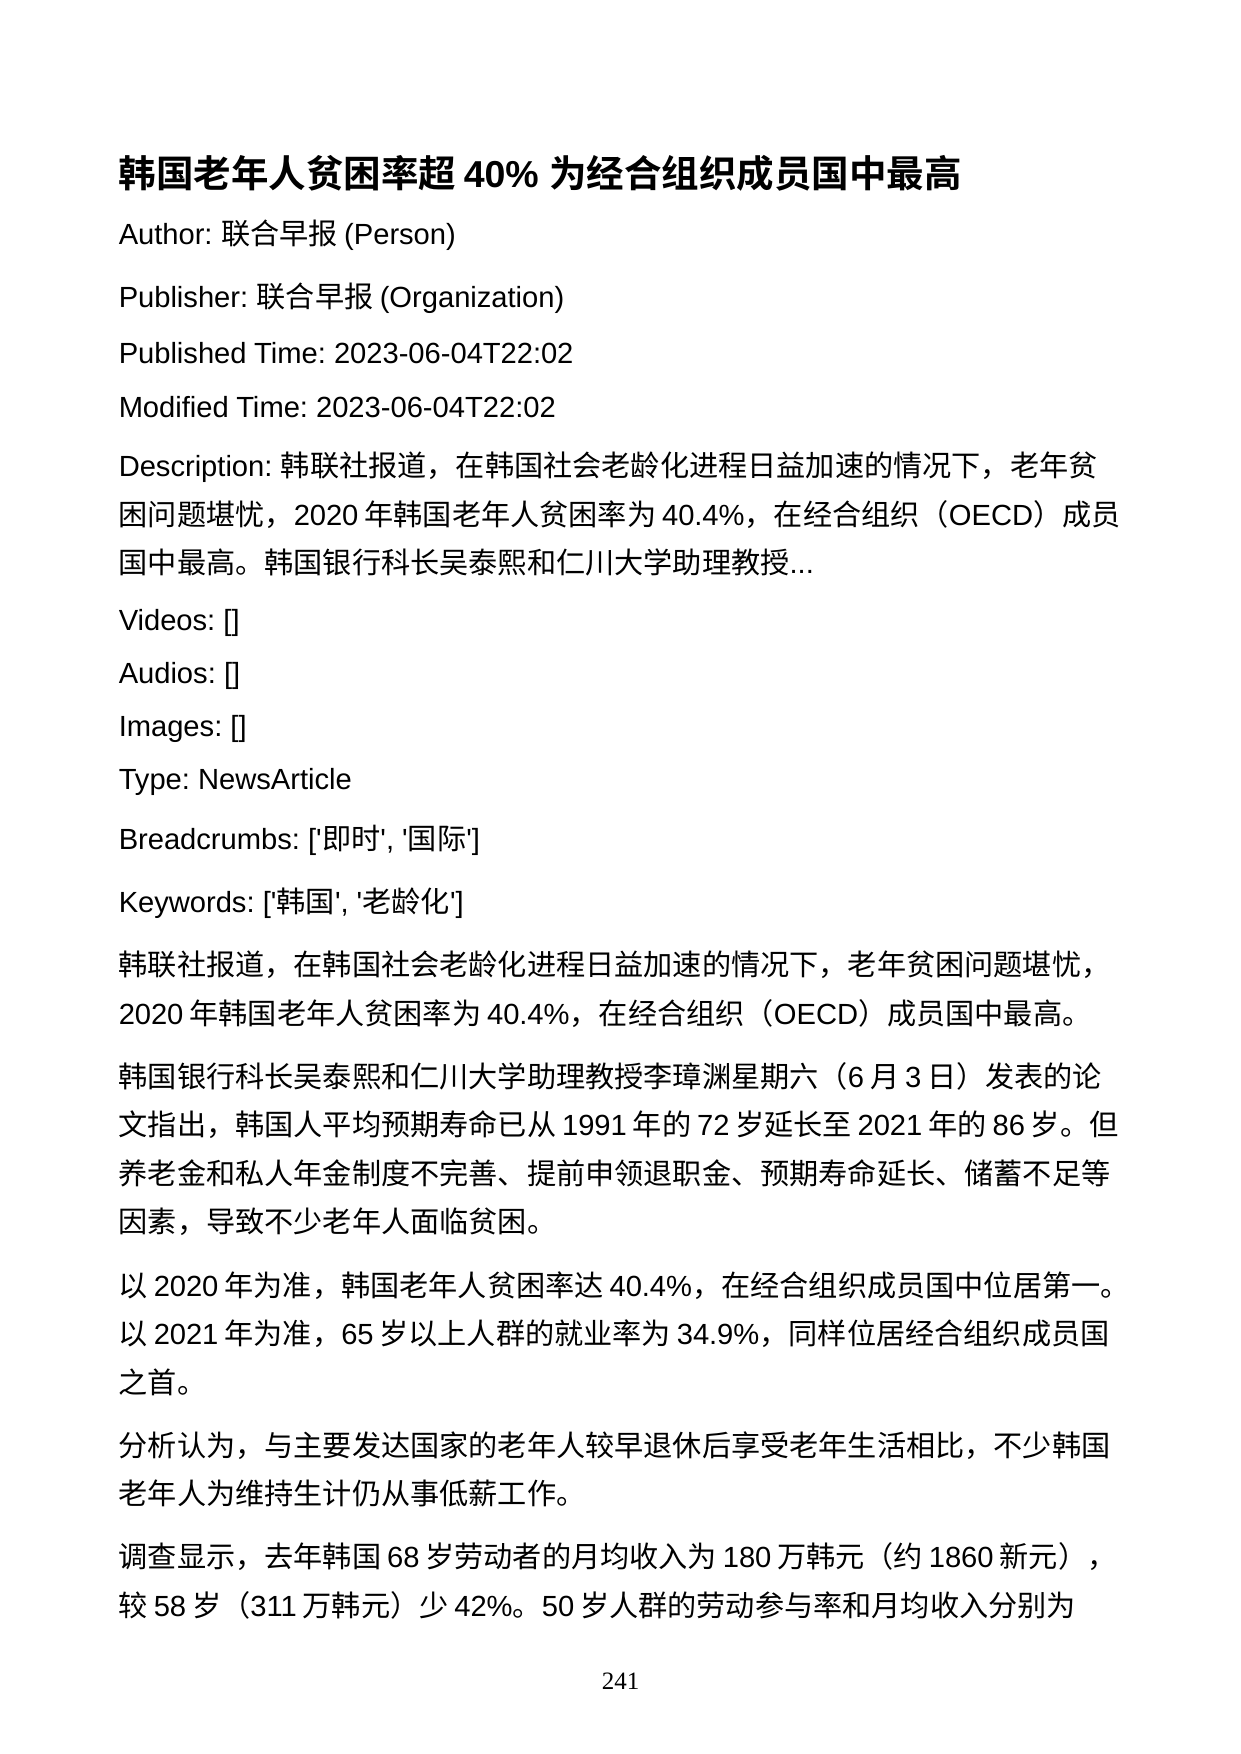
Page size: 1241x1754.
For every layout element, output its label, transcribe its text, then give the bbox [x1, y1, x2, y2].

text 韩联社报道，在韩国社会老龄化进程日益加速的情况下，老年贫困问题堪忧，2020年韩国老年人贫困率为40.4%，在经合组织（OECD）成员国中最高。 [118, 942, 1122, 1033]
text Description: 韩联社报道，在韩国社会老龄化进程日益加速的情况下，老年贫困问题堪忧，2020年韩国老年人贫困率为40.4%，在经合组织（OECD）成员国中最高。韩国银行科长吴泰熙和仁川大学助理教授... [118, 443, 1122, 582]
text Modified Time: 2023-06-04T22:02 [118, 390, 1122, 423]
text Publisher: 联合早报 (Organization) [118, 273, 1122, 316]
text Type: NewsArticle [118, 762, 1122, 796]
text Audios: [] [118, 656, 1122, 690]
text Keywords: ['韩国', '老龄化'] [118, 879, 1122, 921]
text Author: 联合早报 (Person) [118, 210, 1122, 253]
text Breadcrumbs: ['即时', '国际'] [118, 816, 1122, 858]
text 调查显示，去年韩国68岁劳动者的月均收入为180万韩元（约1860新元），较58岁（311万韩元）少42%。50岁人群的劳动参与率和月均收入分别为 [118, 1534, 1122, 1625]
text 以2020年为准，韩国老年人贫困率达40.4%，在经合组织成员国中位居第一。以2021年为准，65岁以上人群的就业率为34.9%，同样位居经合组织成员国之首。 [118, 1262, 1122, 1402]
text 韩国银行科长吴泰熙和仁川大学助理教授李璋渊星期六（6月3日）发表的论文指出，韩国人平均预期寿命已从1991年的72岁延长至2021年的86岁。但养老金和私人年金制度不完善、提前申领退职金、预期寿命延长、储蓄不足等因素，导致不少老年人面临贫困。 [118, 1053, 1122, 1241]
text Images: [] [118, 709, 1122, 743]
text Published Time: 2023-06-04T22:02 [118, 337, 1122, 370]
subtitle 韩国老年人贫困率超40% 为经合组织成员国中最高 [118, 143, 1122, 198]
text 分析认为，与主要发达国家的老年人较早退休后享受老年生活相比，不少韩国老年人为维持生计仍从事低薪工作。 [118, 1422, 1122, 1513]
text Videos: [] [118, 603, 1122, 637]
